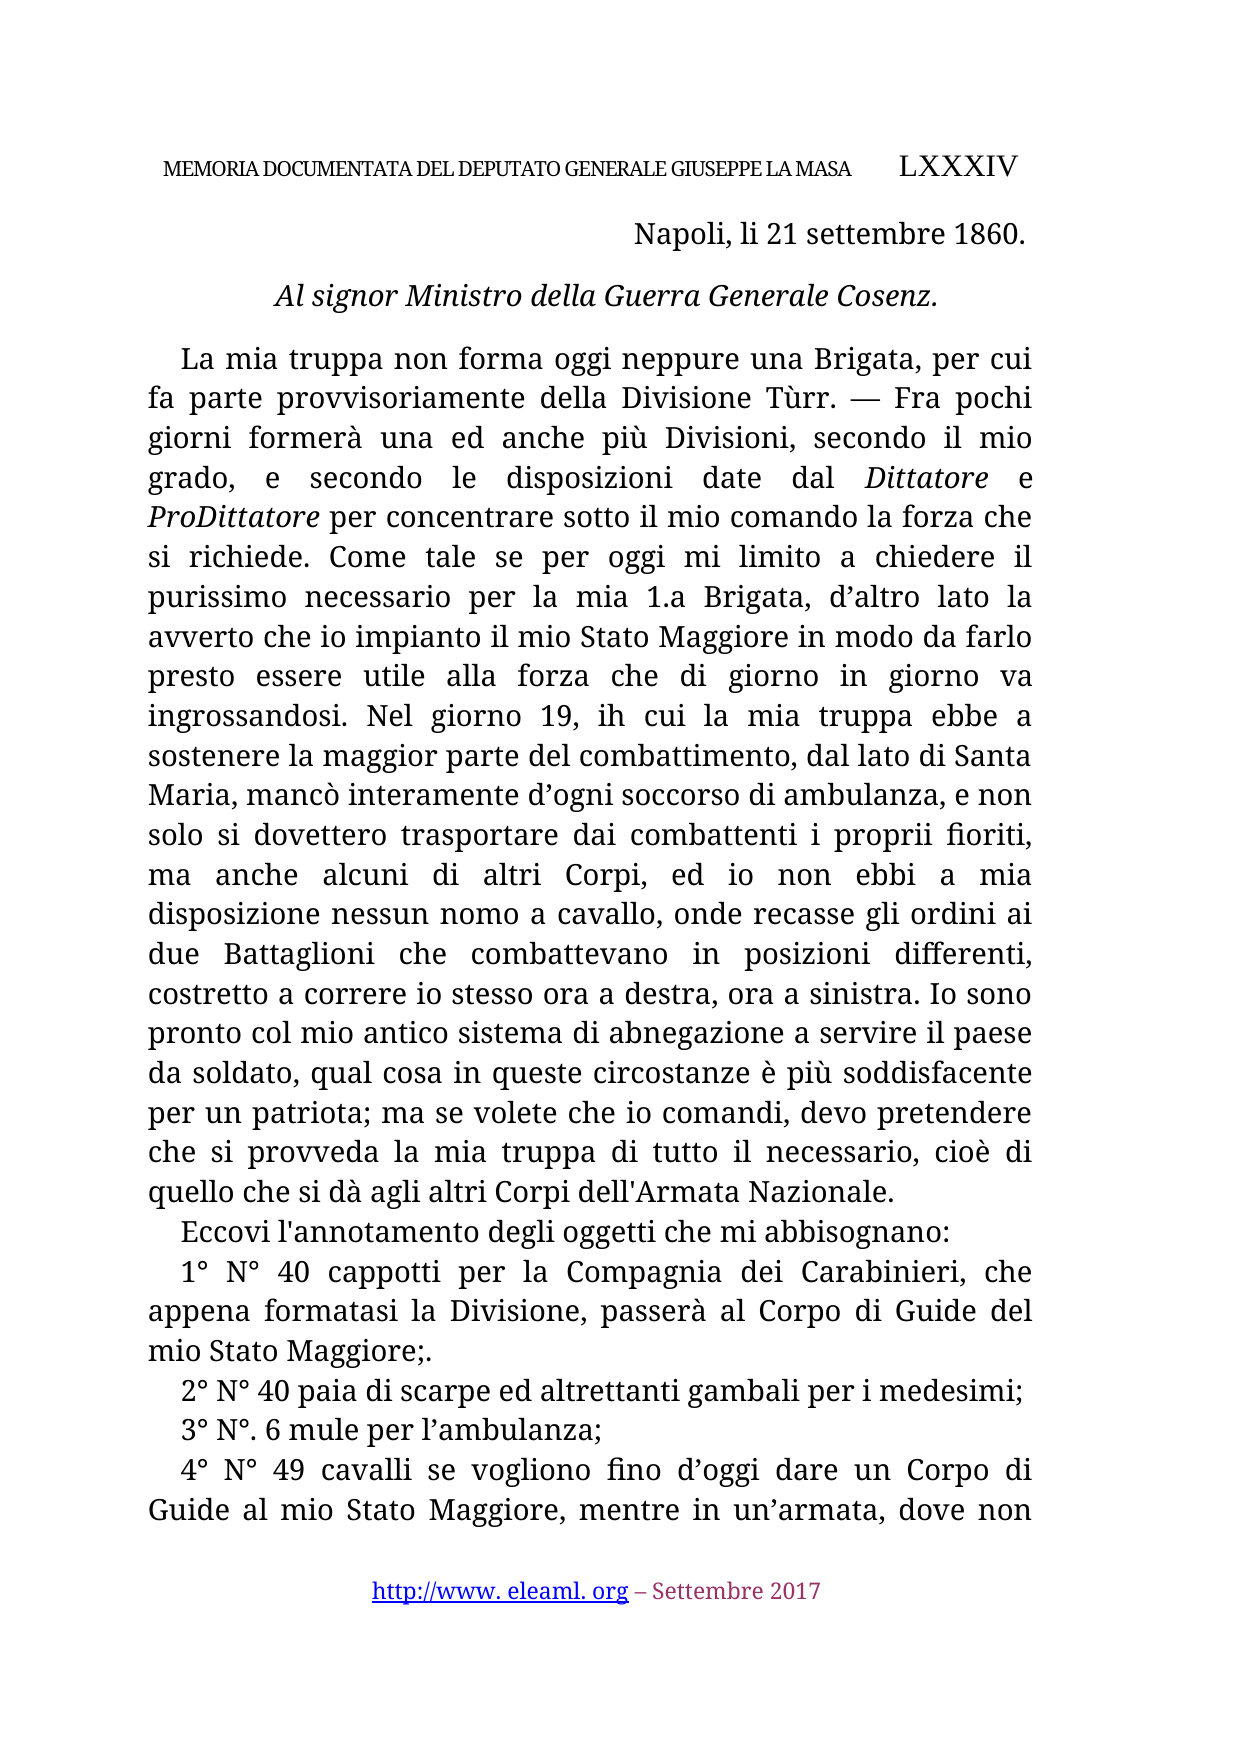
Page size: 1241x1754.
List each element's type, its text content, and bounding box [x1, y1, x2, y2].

text 4° N° 49 cavalli se vogliono fino d’oggi dare un Corpo di Guide al mio Stato Maggiore, mentre in un’armata, dove non [148, 1449, 1033, 1529]
text Al signor Ministro della Guerra Generale Cosenz. [148, 276, 1033, 315]
text 2° N° 40 paia di scarpe ed altrettanti gambali per i medesimi; [148, 1370, 1033, 1409]
text 3° N°. 6 mule per l’ambulanza; [148, 1409, 1033, 1449]
text Napoli, li 21 settembre 1860. [148, 213, 1033, 253]
text Eccovi l'annotamento degli oggetti che mi abbisognano: [148, 1211, 1033, 1251]
text La mia truppa non forma oggi neppure una Brigata, per cui fa parte provvisoriamente della Divisione Tùrr. — Fra pochi giorni formerà una ed anche più Divisioni, secondo il mio grado, e secondo le disposizioni date dal Dittatore e ProDittatore per concentrare sotto il mio comando la forza che si richiede. Come tale se per oggi mi limito a chiedere il purissimo necessario per la mia 1.a Brigata, d’altro lato la avverto che io impianto il mio Stato Maggiore in modo da farlo presto essere utile alla forza che di giorno in giorno va ingrossandosi. Nel giorno 19, ih cui la mia truppa ebbe a sostenere la maggior parte del combattimento, dal lato di Santa Maria, mancò interamente d’ogni soccorso di ambulanza, e non solo si dovettero trasportare dai combattenti i proprii fioriti, ma anche alcuni di altri Corpi, ed io non ebbi a mia disposizione nessun nomo a cavallo, onde recasse gli ordini ai due Battaglioni che combattevano in posizioni differenti, costretto a correre io stesso ora a destra, ora a sinistra. Io sono pronto col mio antico sistema di abnegazione a servire il paese da soldato, qual cosa in queste circostanze è più soddisfacente per un patriota; ma se volete che io comandi, devo pretendere che si provveda la mia truppa di tutto il necessario, cioè di quello che si dà agli altri Corpi dell'Armata Nazionale. [148, 338, 1033, 1211]
text 1° N° 40 cappotti per la Compagnia dei Carabinieri, che appena formatasi la Divisione, passerà al Corpo di Guide del mio Stato Maggiore;. [148, 1251, 1033, 1370]
